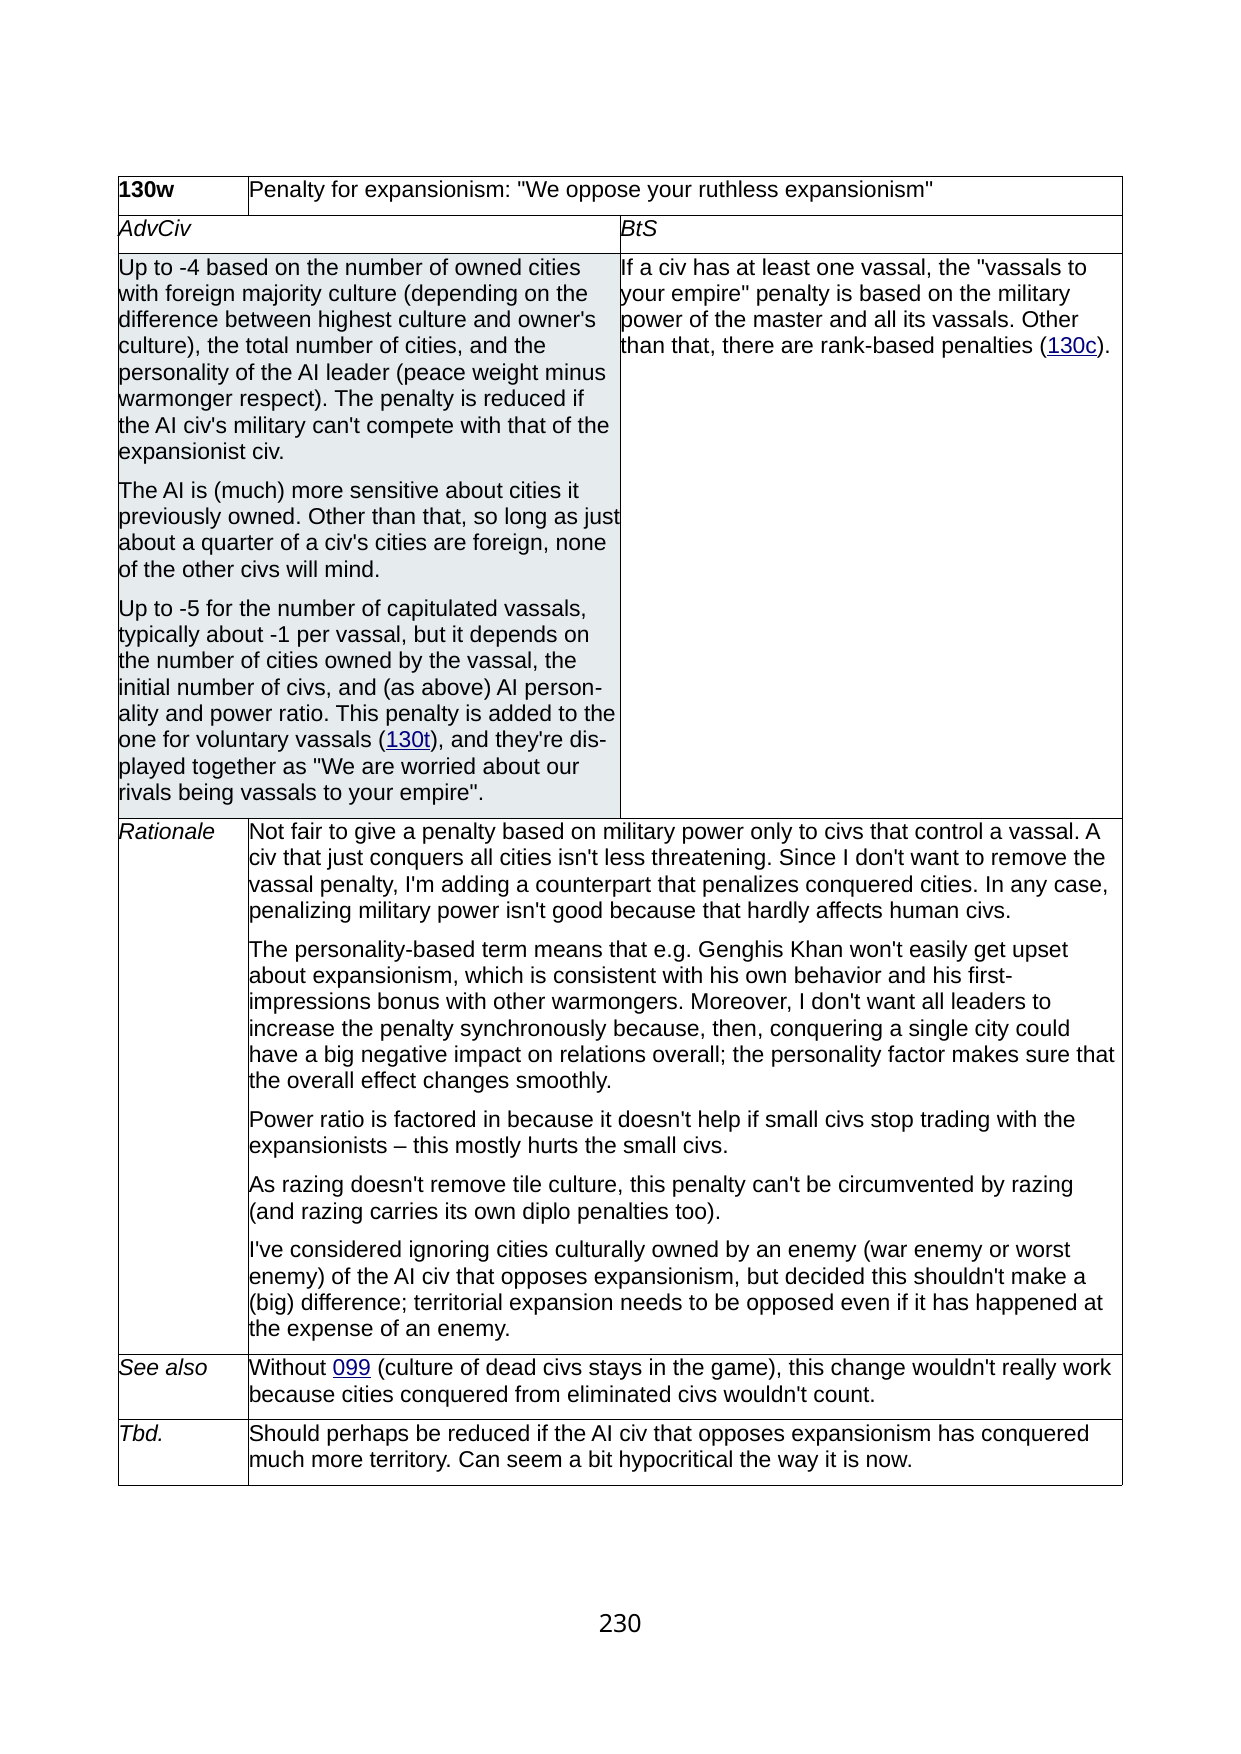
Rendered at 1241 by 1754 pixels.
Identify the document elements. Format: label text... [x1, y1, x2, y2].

table_header 130w [119, 177, 248, 214]
table_cell Without 099 (culture of dead civs stays in the game), this change wouldn't really work because cities conquered from eliminated civs wouldn't count. [249, 1355, 1122, 1419]
table_cell If a civ has at least one vassal, the "vassals to your empire" penalty is based on the military power of the master and all its vassals. Other than that, there are rank-based penalties (130c). [621, 254, 1122, 818]
table_cell Not fair to give a penalty based on military power only to civs that control a vassal. A civ that just conquers all cities isn't less threatening. Since I don't want to remove the vassal penalty, I'm adding a counterpart that penalizes conquered cities. In any case, penalizing military power isn't good because that hardly affects human civs. The personality-based term means that e.g. Genghis Khan won't easily get upset about expansionism, which is consistent with his own behavior and his first-impressions bonus with other warmongers. Moreover, I don't want all leaders to increase the penalty synchronously because, then, conquering a single city could have a big negative impact on relations overall; the personality factor makes sure that the overall effect changes smoothly. Power ratio is factored in because it doesn't help if small civs stop trading with the expansionists – this mostly hurts the small civs. As razing doesn't remove tile culture, this penalty can't be circumvented by razing (and razing carries its own diplo penalties too). I've considered ignoring cities culturally owned by an enemy (war enemy or worst enemy) of the AI civ that opposes expansionism, but decided this shouldn't make a (big) difference; territorial expansion needs to be opposed even if it has happened at the expense of an enemy. [249, 819, 1122, 1354]
table_cell See also [119, 1355, 248, 1419]
table_cell Up to -4 based on the number of owned cities with foreign majority culture (depending on the difference between highest culture and owner's culture), the total number of cities, and the personality of the AI leader (peace weight minus warmonger respect). The penalty is reduced if the AI civ's military can't compete with that of the expansionist civ. The AI is (much) more sensitive about cities it previously owned. Other than that, so long as just about a quarter of a civ's cities are foreign, none of the other civs will mind. Up to -5 for the number of capitulated vassals, typically about -1 per vassal, but it depends on the number of cities owned by the vassal, the initial number of civs, and (as above) AI person­ality and power ratio. This penalty is added to the one for voluntary vassals (130t), and they're dis­played together as "We are worried about our rivals being vassals to your empire". [119, 254, 620, 818]
table_cell Should perhaps be reduced if the AI civ that opposes expansionism has conquered much more territory. Can seem a bit hypocritical the way it is now. [249, 1420, 1122, 1484]
table_cell Tbd. [119, 1420, 248, 1484]
table_cell BtS [621, 216, 1122, 253]
table_cell Rationale [119, 819, 248, 1354]
table_cell AdvCiv [119, 216, 620, 253]
table_header Penalty for expansionism: "We oppose your ruthless expansionism" [249, 177, 1122, 214]
